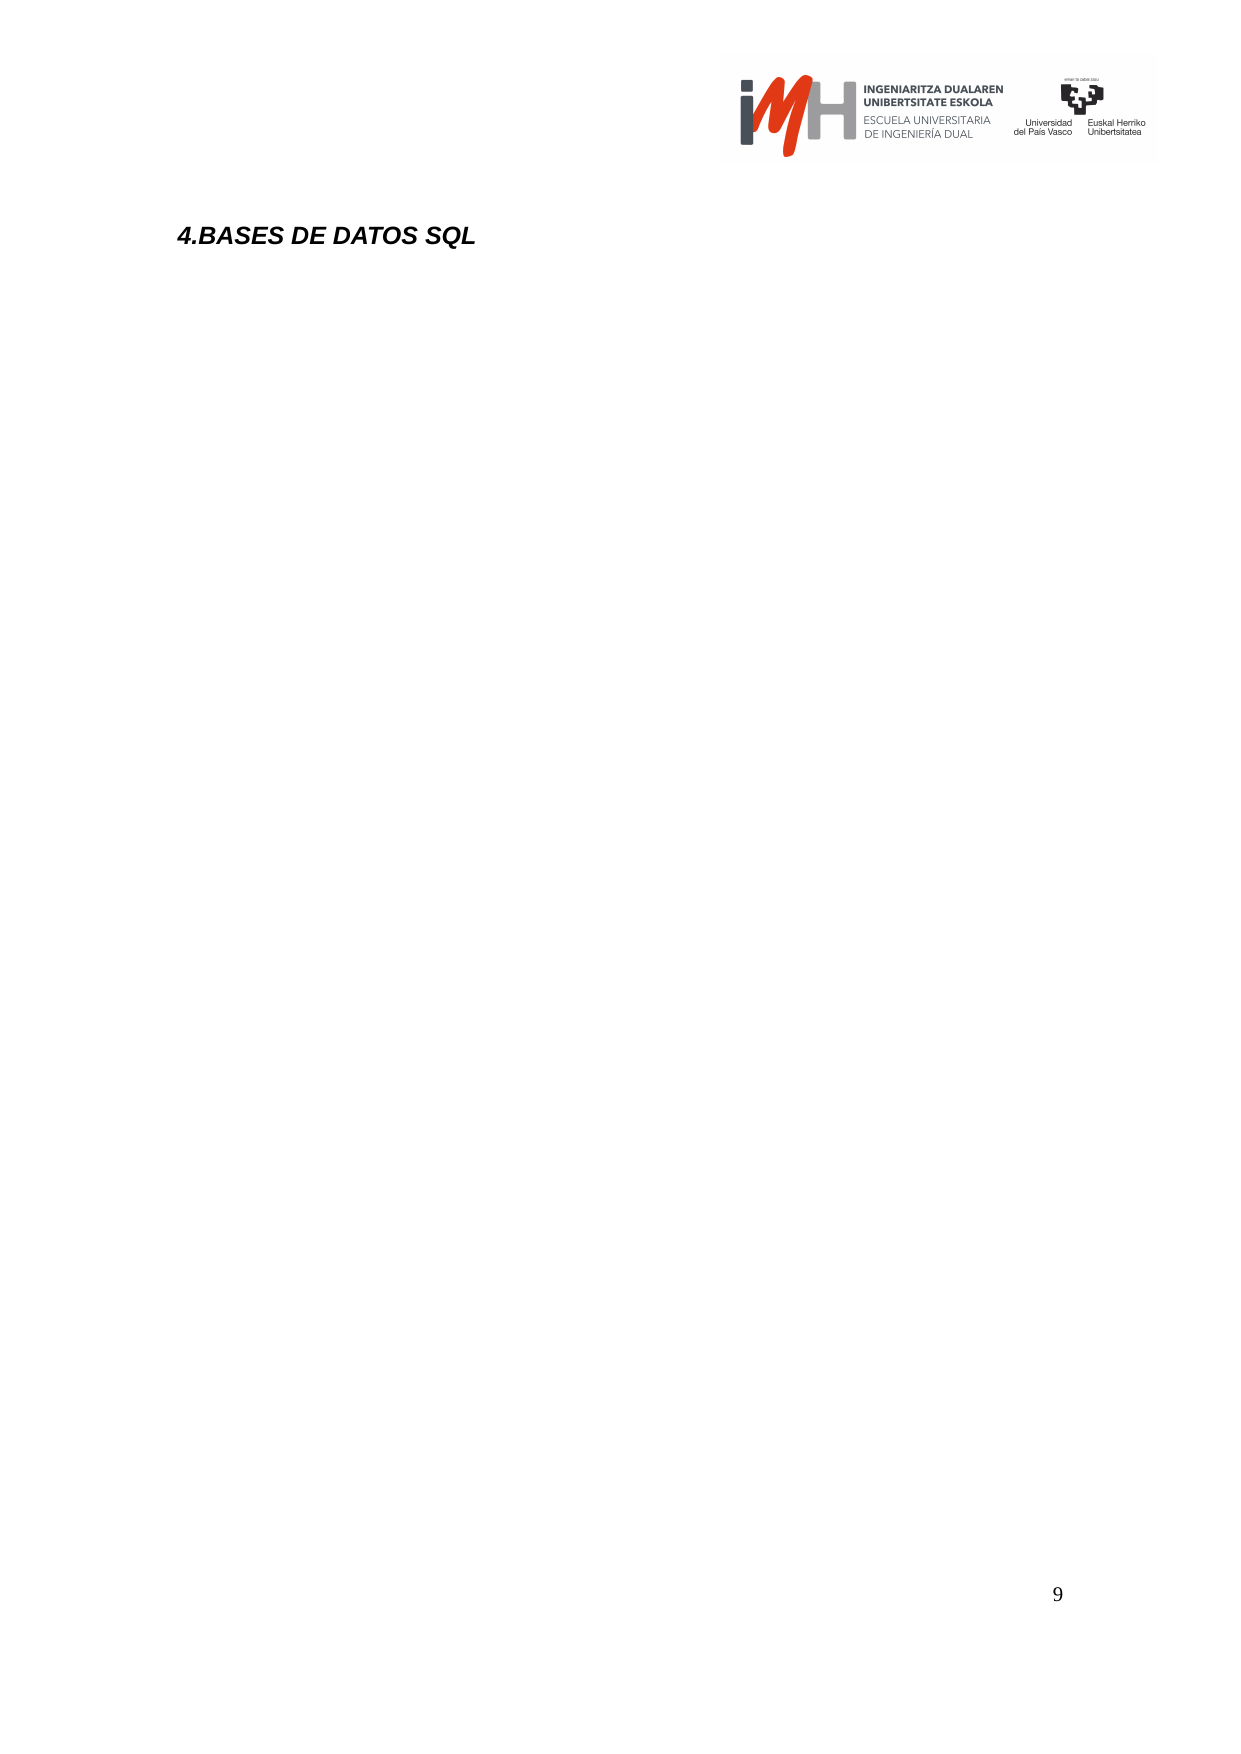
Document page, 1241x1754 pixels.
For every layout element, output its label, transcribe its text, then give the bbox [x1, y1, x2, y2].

subtitle Bases de datos SQL [177, 221, 1063, 250]
picture [719, 54, 1159, 165]
